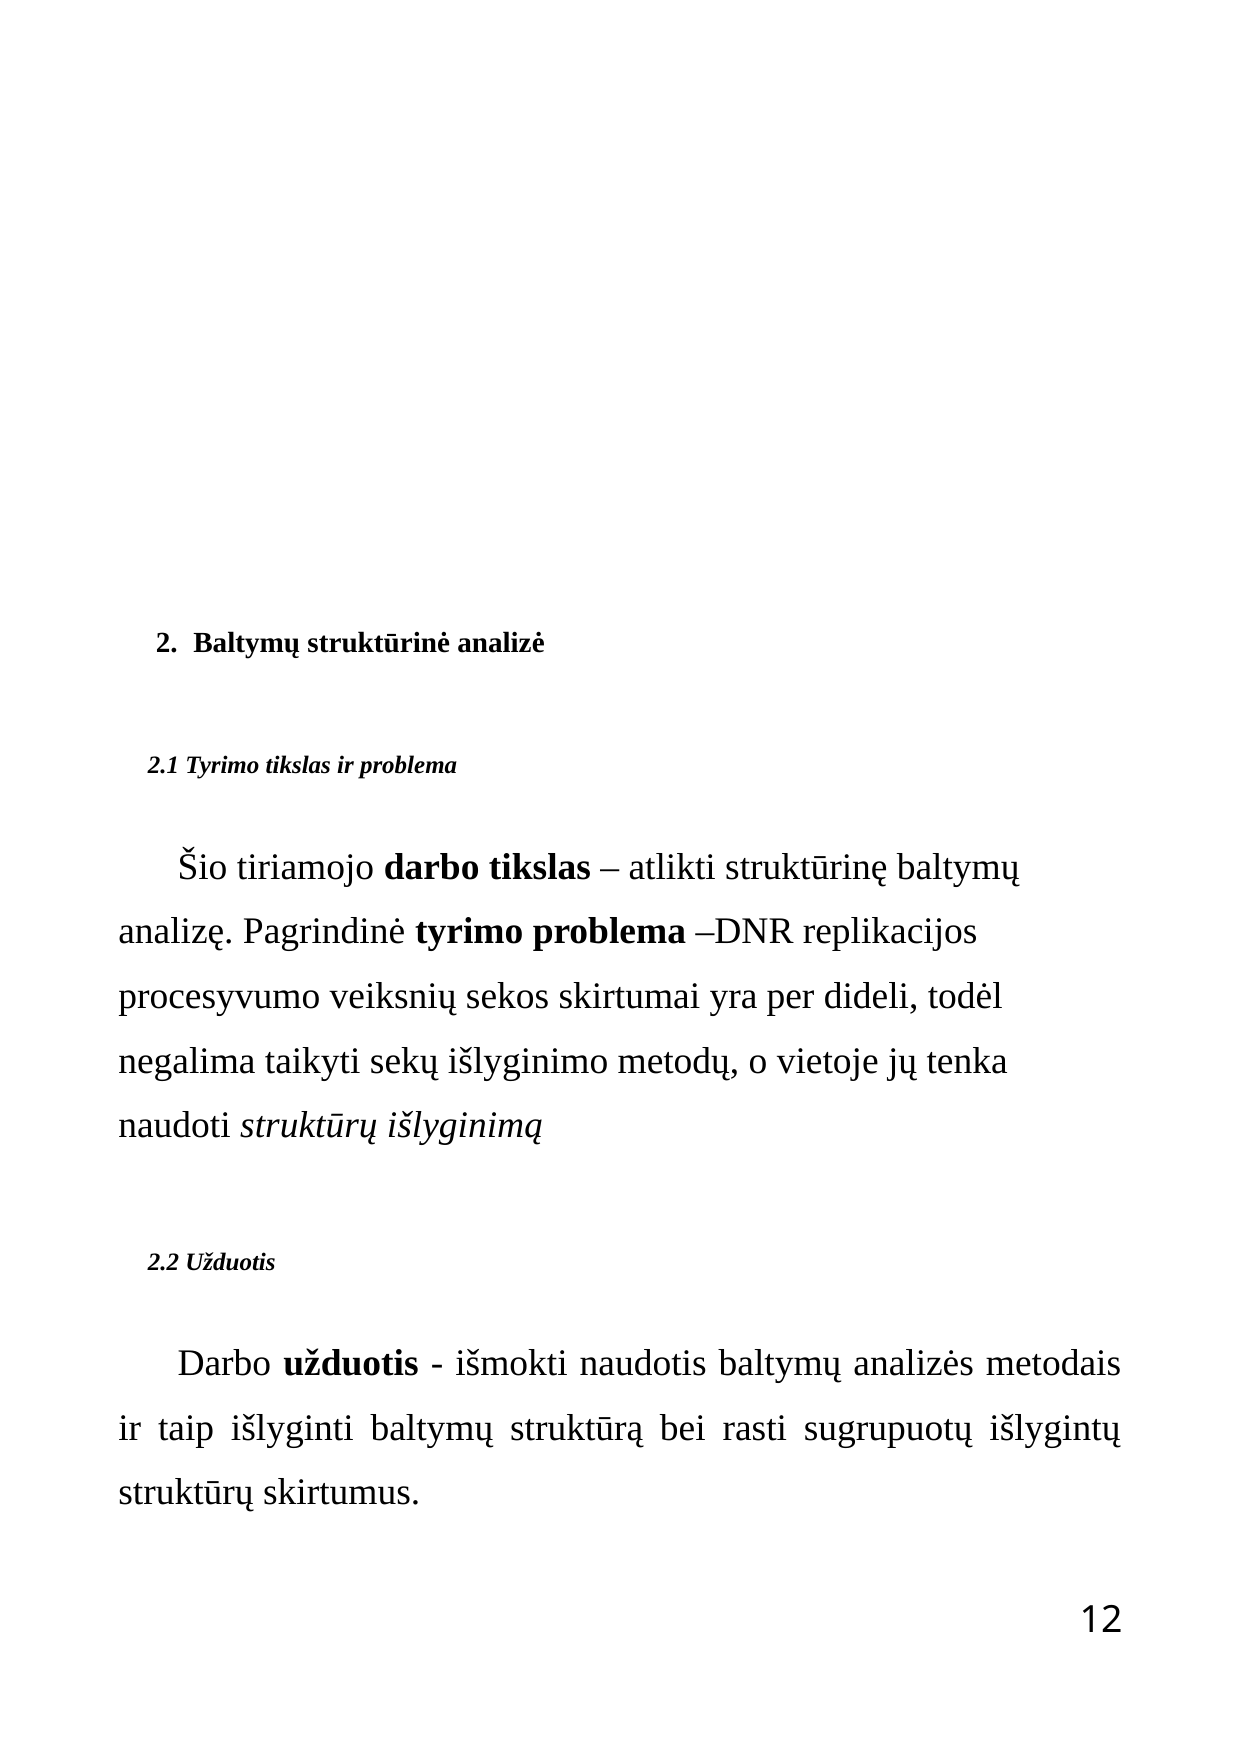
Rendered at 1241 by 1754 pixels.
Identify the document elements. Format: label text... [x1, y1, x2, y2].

text Darbo užduotis - išmokti naudotis baltymų analizės metodais ir taip išlyginti baltymų struktūrą bei rasti sugrupuotų išlygintų struktūrų skirtumus. [118, 1340, 1122, 1513]
subtitle 2.2 Užduotis [148, 1247, 1122, 1276]
text Šio tiriamojo darbo tikslas – atlikti struktūrinę baltymų analizę. Pagrindinė tyrimo problema –DNR replikacijos procesyvumo veiksnių sekos skirtumai yra per dideli, todėl negalima taikyti sekų išlyginimo metodų, o vietoje jų tenka naudoti struktūrų išlyginimą [118, 844, 1122, 1146]
subtitle Baltymų struktūrinė analizė [156, 625, 1122, 659]
subtitle 2.1 Tyrimo tikslas ir problema [148, 751, 1122, 779]
